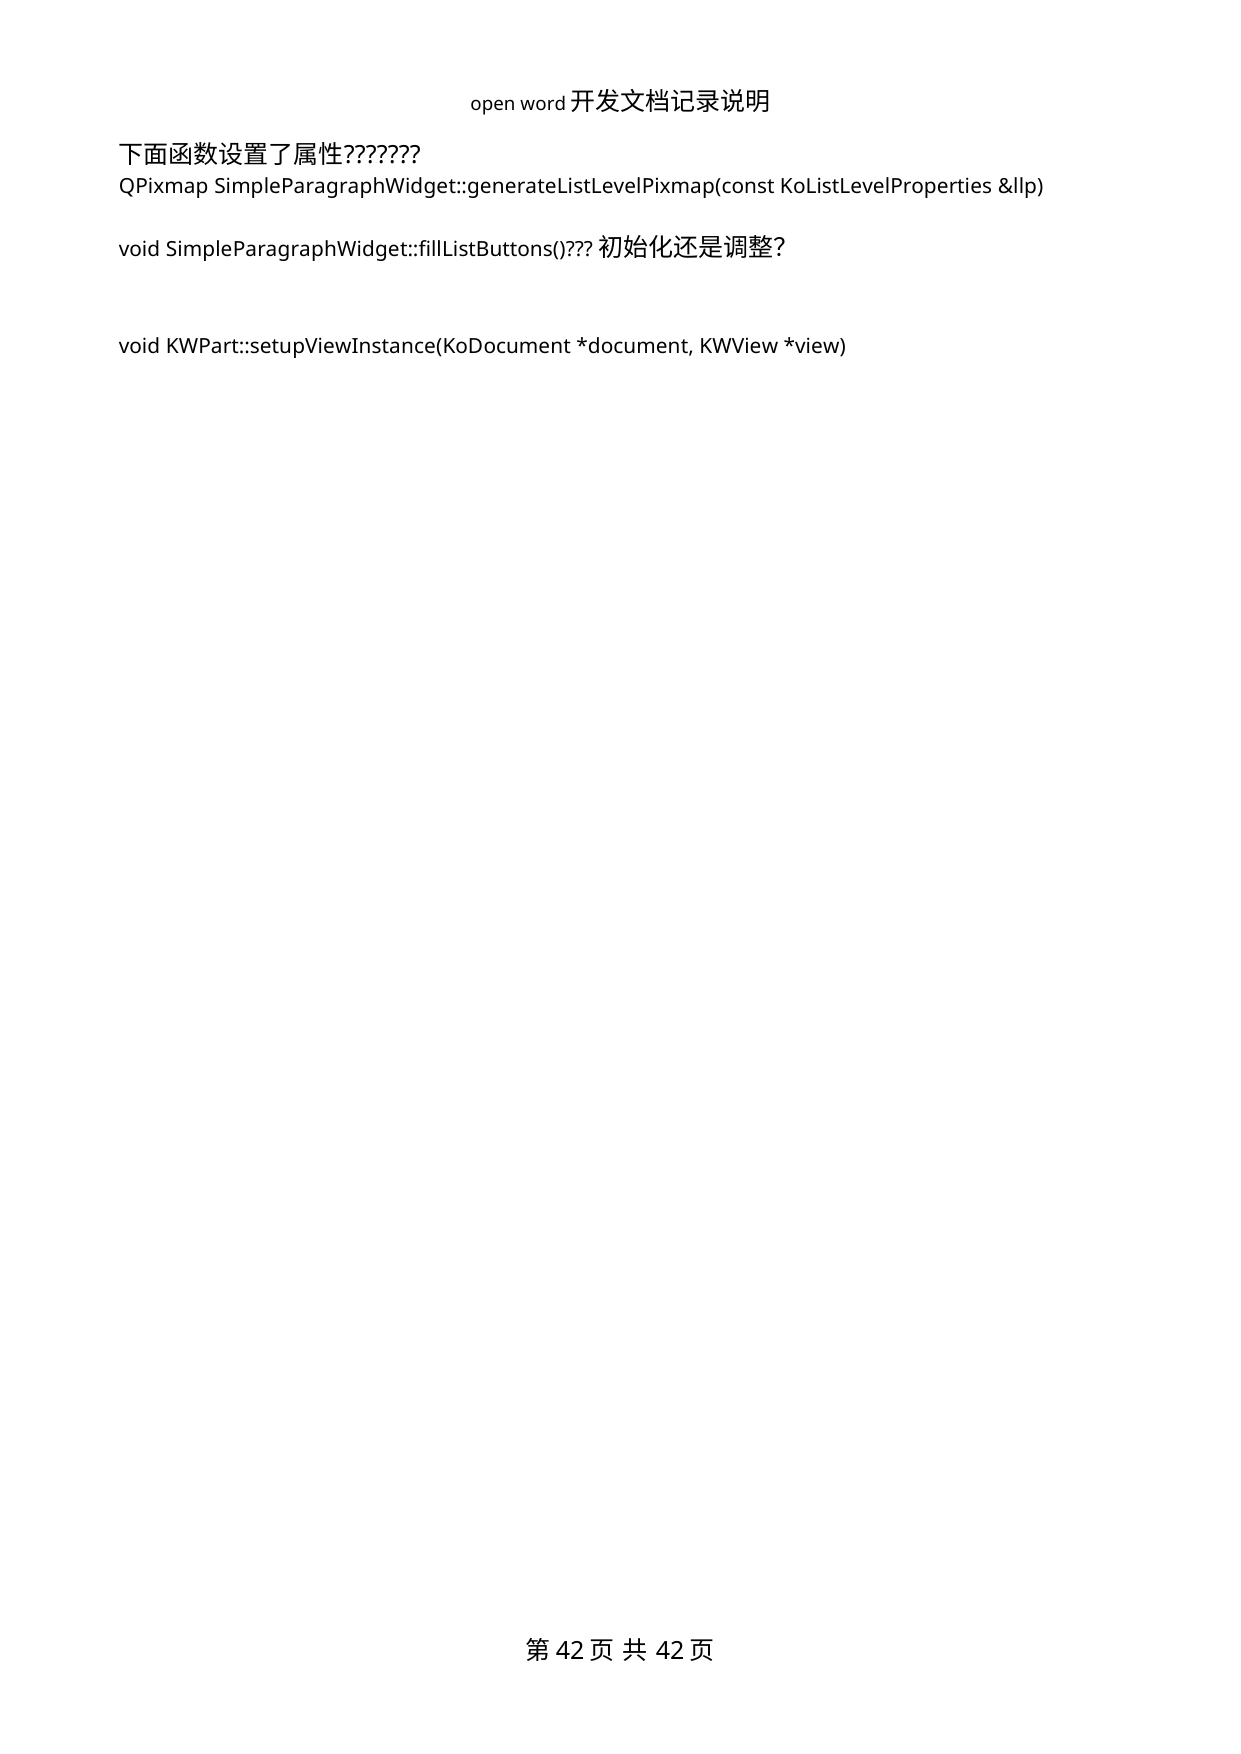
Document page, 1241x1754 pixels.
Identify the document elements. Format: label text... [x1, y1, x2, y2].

text void SimpleParagraphWidget::fillListButtons()??? 初始化还是调整？ [119, 234, 1121, 263]
text void KWPart::setupViewInstance(KoDocument *document, KWView *view) [119, 331, 1121, 359]
text QPixmap SimpleParagraphWidget::generateListLevelPixmap(const KoListLevelProperties &llp) [119, 171, 1121, 200]
text 下面函数设置了属性??????? [119, 137, 1121, 171]
